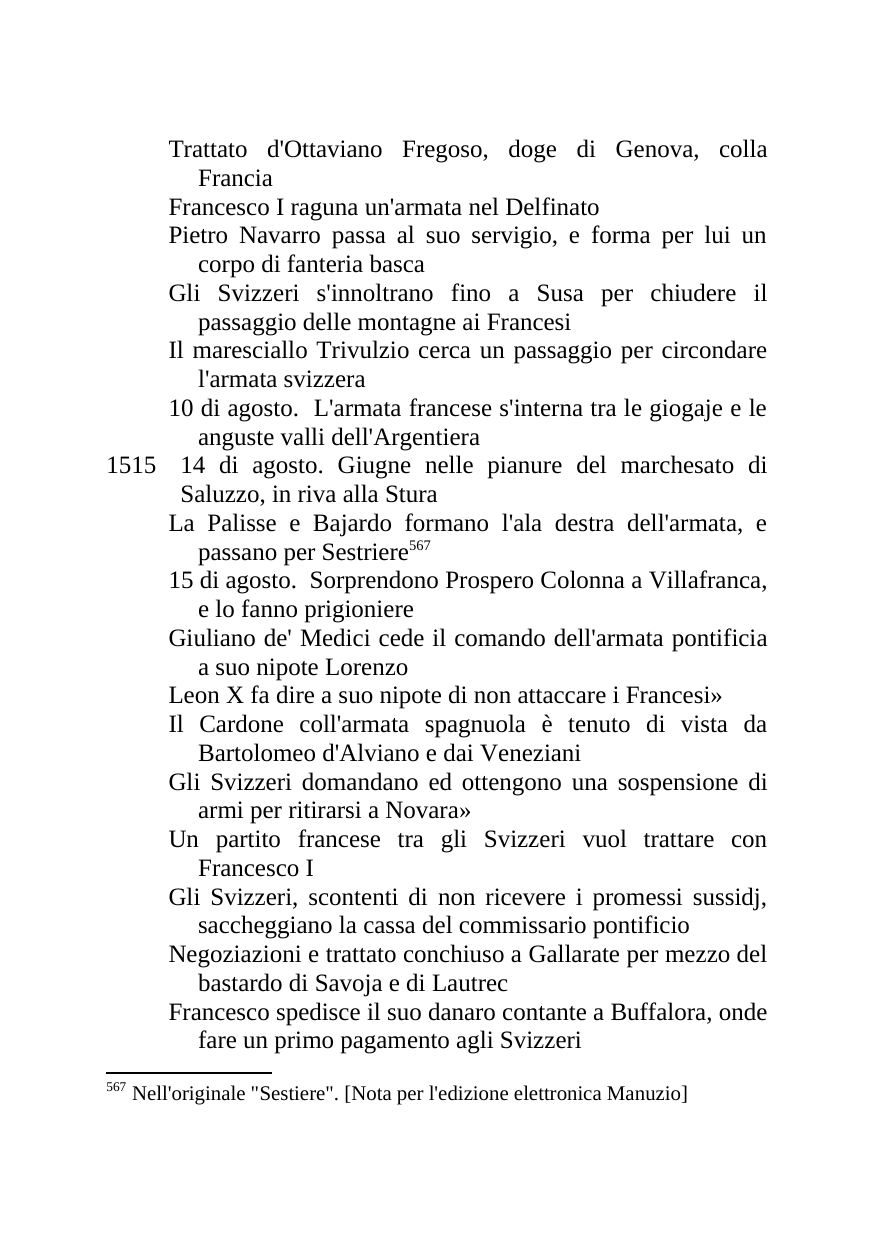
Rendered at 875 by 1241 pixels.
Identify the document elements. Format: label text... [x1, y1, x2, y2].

text La Palisse e Bajardo formano l'ala destra dell'armata, e passano per Sestriere [168, 508, 768, 566]
text Francesco spedisce il suo danaro contante a Buffalora, onde fare un primo pagamento agli Svizzeri [168, 997, 768, 1054]
text Francesco I raguna un'armata nel Delfinato [168, 192, 768, 221]
text Gli Svizzeri domandano ed ottengono una sospensione di armi per ritirarsi a Novara» [168, 767, 768, 824]
text Negoziazioni e trattato conchiuso a Gallarate per mezzo del bastardo di Savoja e di Lautrec [168, 939, 768, 997]
text Gli Svizzeri s'innoltrano fino a Susa per chiudere il passaggio delle montagne ai Francesi [168, 278, 768, 336]
text Il maresciallo Trivulzio cerca un passaggio per circondare l'armata svizzera [168, 336, 768, 393]
text Un partito francese tra gli Svizzeri vuol trattare con Francesco I [168, 824, 768, 882]
text 1515 14 di agosto. Giugne nelle pianure del marchesato di Saluzzo, in riva alla Stura [106, 451, 768, 508]
text Nell'originale "Sestiere". [Nota per l'edizione elettronica Manuzio] [106, 1079, 768, 1105]
text Giuliano de' Medici cede il comando dell'armata pontificia a suo nipote Lorenzo [168, 623, 768, 681]
text 10 di agosto. L'armata francese s'interna tra le giogaje e le anguste valli dell'Argentiera [168, 393, 768, 451]
text Gli Svizzeri, scontenti di non ricevere i promessi sussidj, saccheggiano la cassa del commissario pontificio [168, 882, 768, 939]
text 15 di agosto. Sorprendono Prospero Colonna a Villafranca, e lo fanno prigioniere [168, 566, 768, 623]
text Leon X fa dire a suo nipote di non attaccare i Francesi» [168, 681, 768, 709]
text Pietro Navarro passa al suo servigio, e forma per lui un corpo di fanteria basca [168, 221, 768, 278]
text Il Cardone coll'armata spagnuola è tenuto di vista da Bartolomeo d'Alviano e dai Veneziani [168, 709, 768, 767]
text Trattato d'Ottaviano Fregoso, doge di Genova, colla Francia [168, 134, 768, 192]
